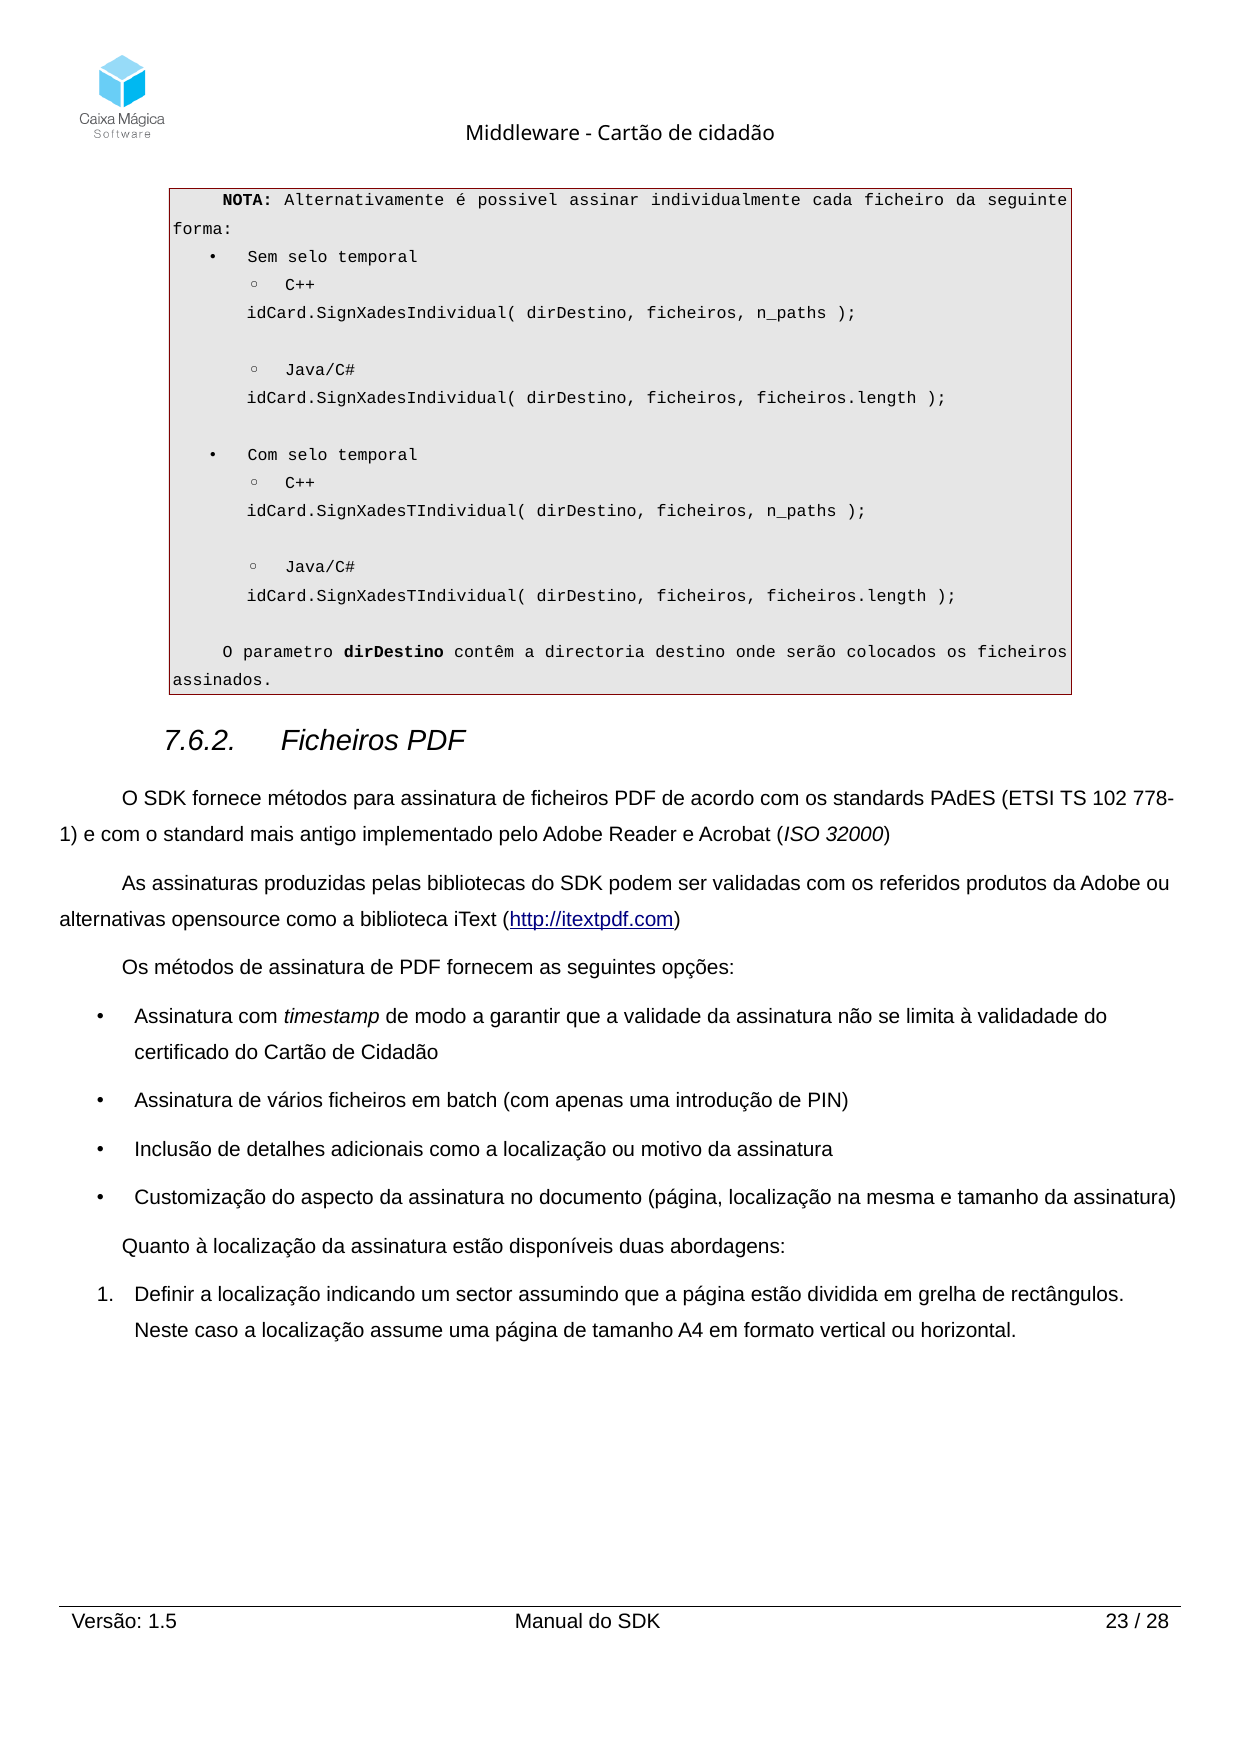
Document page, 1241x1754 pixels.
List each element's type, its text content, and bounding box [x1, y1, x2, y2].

list Definir a localização indicando um sector assumindo que a página estão dividida em grelha de rectângulos. Neste caso a localização assume uma página de tamanho A4 em formato vertical ou horizontal. [97, 1282, 1181, 1342]
text O parametro dirDestino contêm a directoria destino onde serão colocados os ficheiros assinados. [172, 644, 1068, 691]
list Java/C# [246, 559, 1068, 578]
list C++ [247, 277, 1068, 296]
list Inclusão de detalhes adicionais como a localização ou motivo da assinatura [97, 1136, 1181, 1161]
text idCard.SignXadesTIndividual( dirDestino, ficheiros, n_paths ); [246, 502, 1068, 521]
list Assinatura com timestamp de modo a garantir que a validade da assinatura não se limita à validadade do certificado do Cartão de Cidadão [97, 1003, 1181, 1063]
list Sem selo temporal [210, 248, 1068, 267]
text Quanto à localização da assinatura estão disponíveis duas abordagens: [59, 1233, 1181, 1257]
list Com selo temporal [210, 446, 1068, 465]
list C++ [247, 474, 1068, 493]
text idCard.SignXadesIndividual( dirDestino, ficheiros, ficheiros.length ); [246, 389, 1068, 408]
text idCard.SignXadesIndividual( dirDestino, ficheiros, n_paths ); [246, 305, 1068, 324]
list Assinatura de vários ficheiros em batch (com apenas uma introdução de PIN) [97, 1088, 1181, 1112]
list Java/C# [247, 361, 1068, 380]
text O SDK fornece métodos para assinatura de ficheiros PDF de acordo com os standards PAdES (ETSI TS 102 778-1) e com o standard mais antigo implementado pelo Adobe Reader e Acrobat (ISO 32000) [59, 786, 1181, 846]
text Os métodos de assinatura de PDF fornecem as seguintes opções: [59, 955, 1181, 979]
list Customização do aspecto da assinatura no documento (página, localização na mesma e tamanho da assinatura) [97, 1185, 1181, 1209]
text NOTA: Alternativamente é possivel assinar individualmente cada ficheiro da seguinte forma: [172, 192, 1068, 239]
picture [78, 52, 167, 141]
text As assinaturas produzidas pelas bibliotecas do SDK podem ser validadas com os referidos produtos da Adobe ou alternativas opensource como a biblioteca iText (http://itextpdf.com) [59, 871, 1181, 931]
subtitle Ficheiros PDF [104, 176, 1181, 757]
text idCard.SignXadesTIndividual( dirDestino, ficheiros, ficheiros.length ); [246, 587, 1068, 606]
